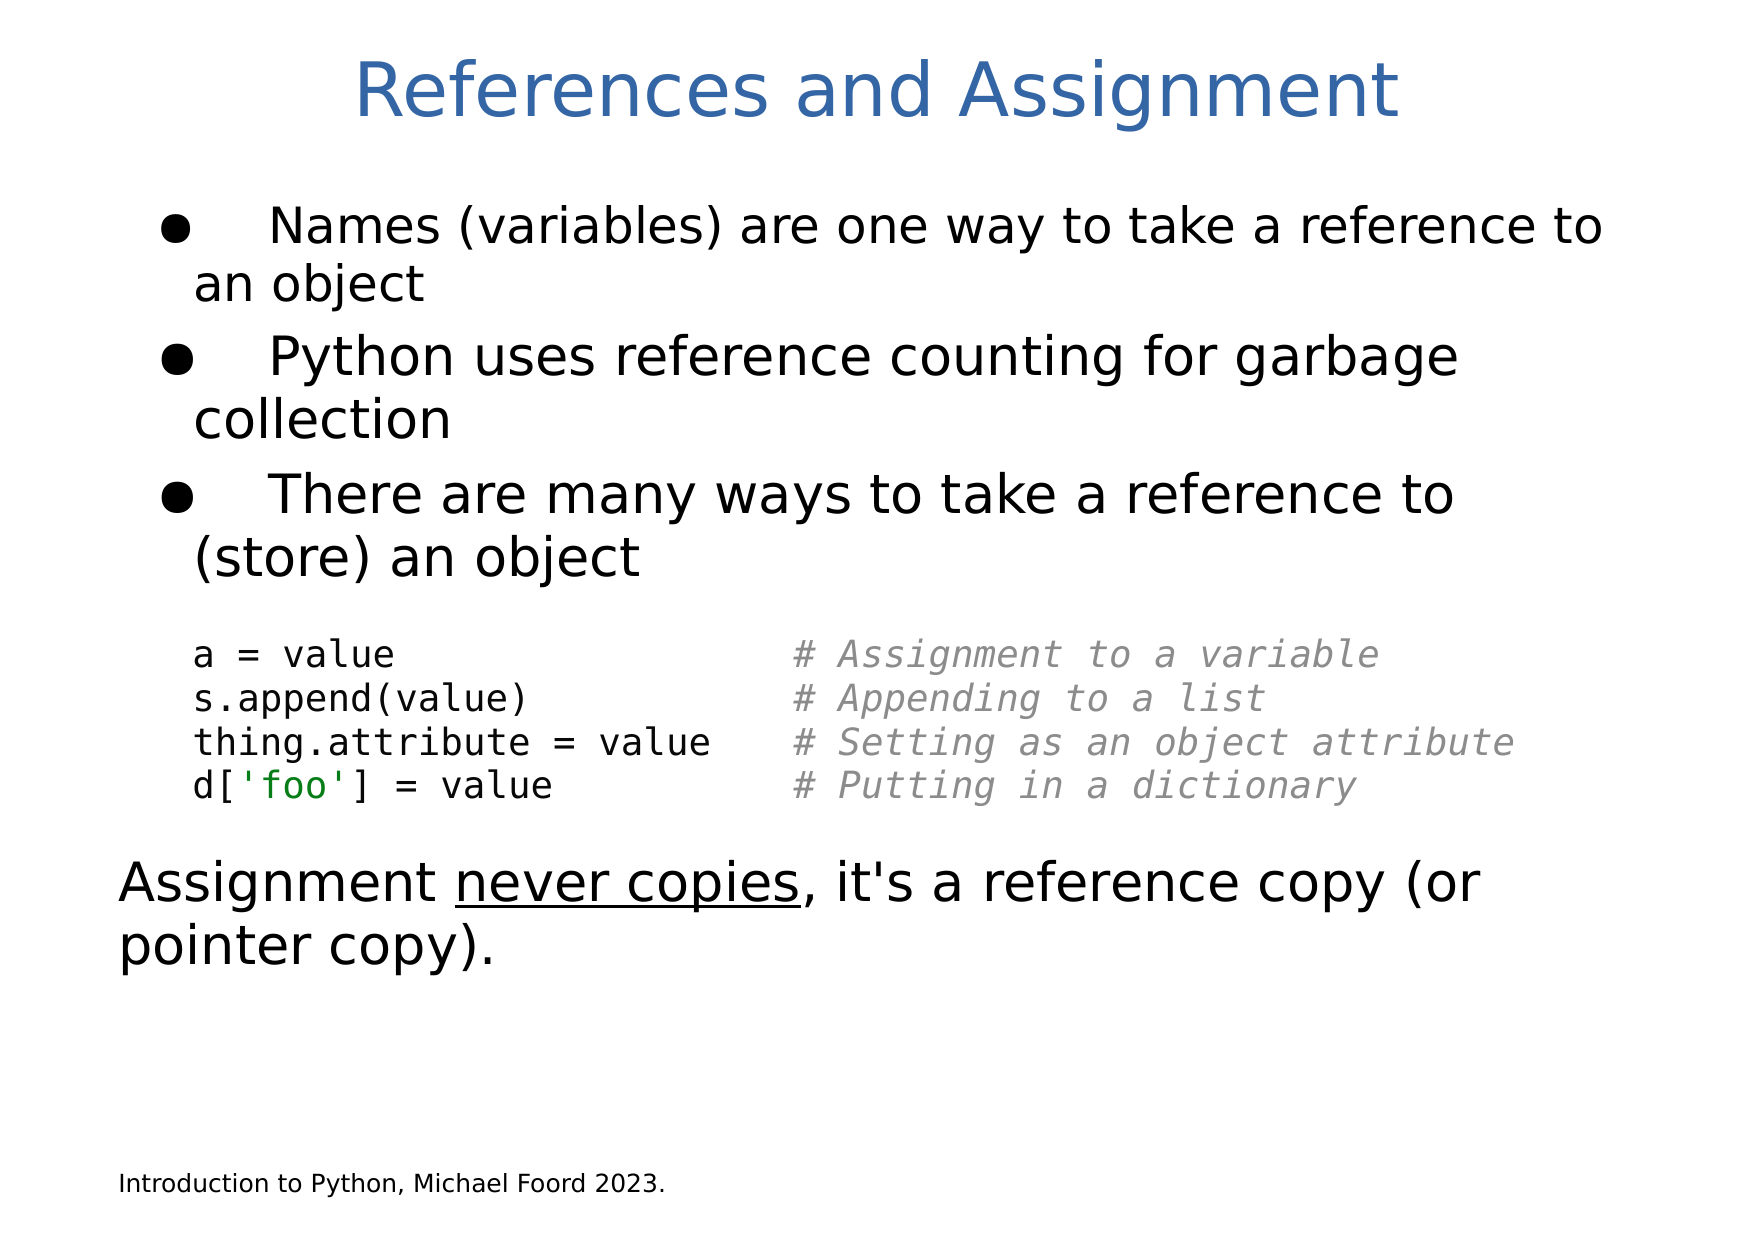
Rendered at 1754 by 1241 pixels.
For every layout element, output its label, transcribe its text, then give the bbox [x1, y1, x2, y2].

text a = value # Assignment to a variable s.append(value) # Appending to a list thing.attribute = value # Setting as an object attribute d['foo'] = value # Putting in a dictionary [192, 633, 1636, 808]
list There are many ways to take a reference to (store) an object [156, 463, 1636, 589]
list Names (variables) are one way to take a reference to an object [156, 197, 1636, 314]
text Assignment never copies, it's a reference copy (or pointer copy). [118, 851, 1636, 977]
list Python uses reference counting for garbage collection [156, 326, 1636, 452]
subtitle References and Assignment [118, 47, 1636, 134]
